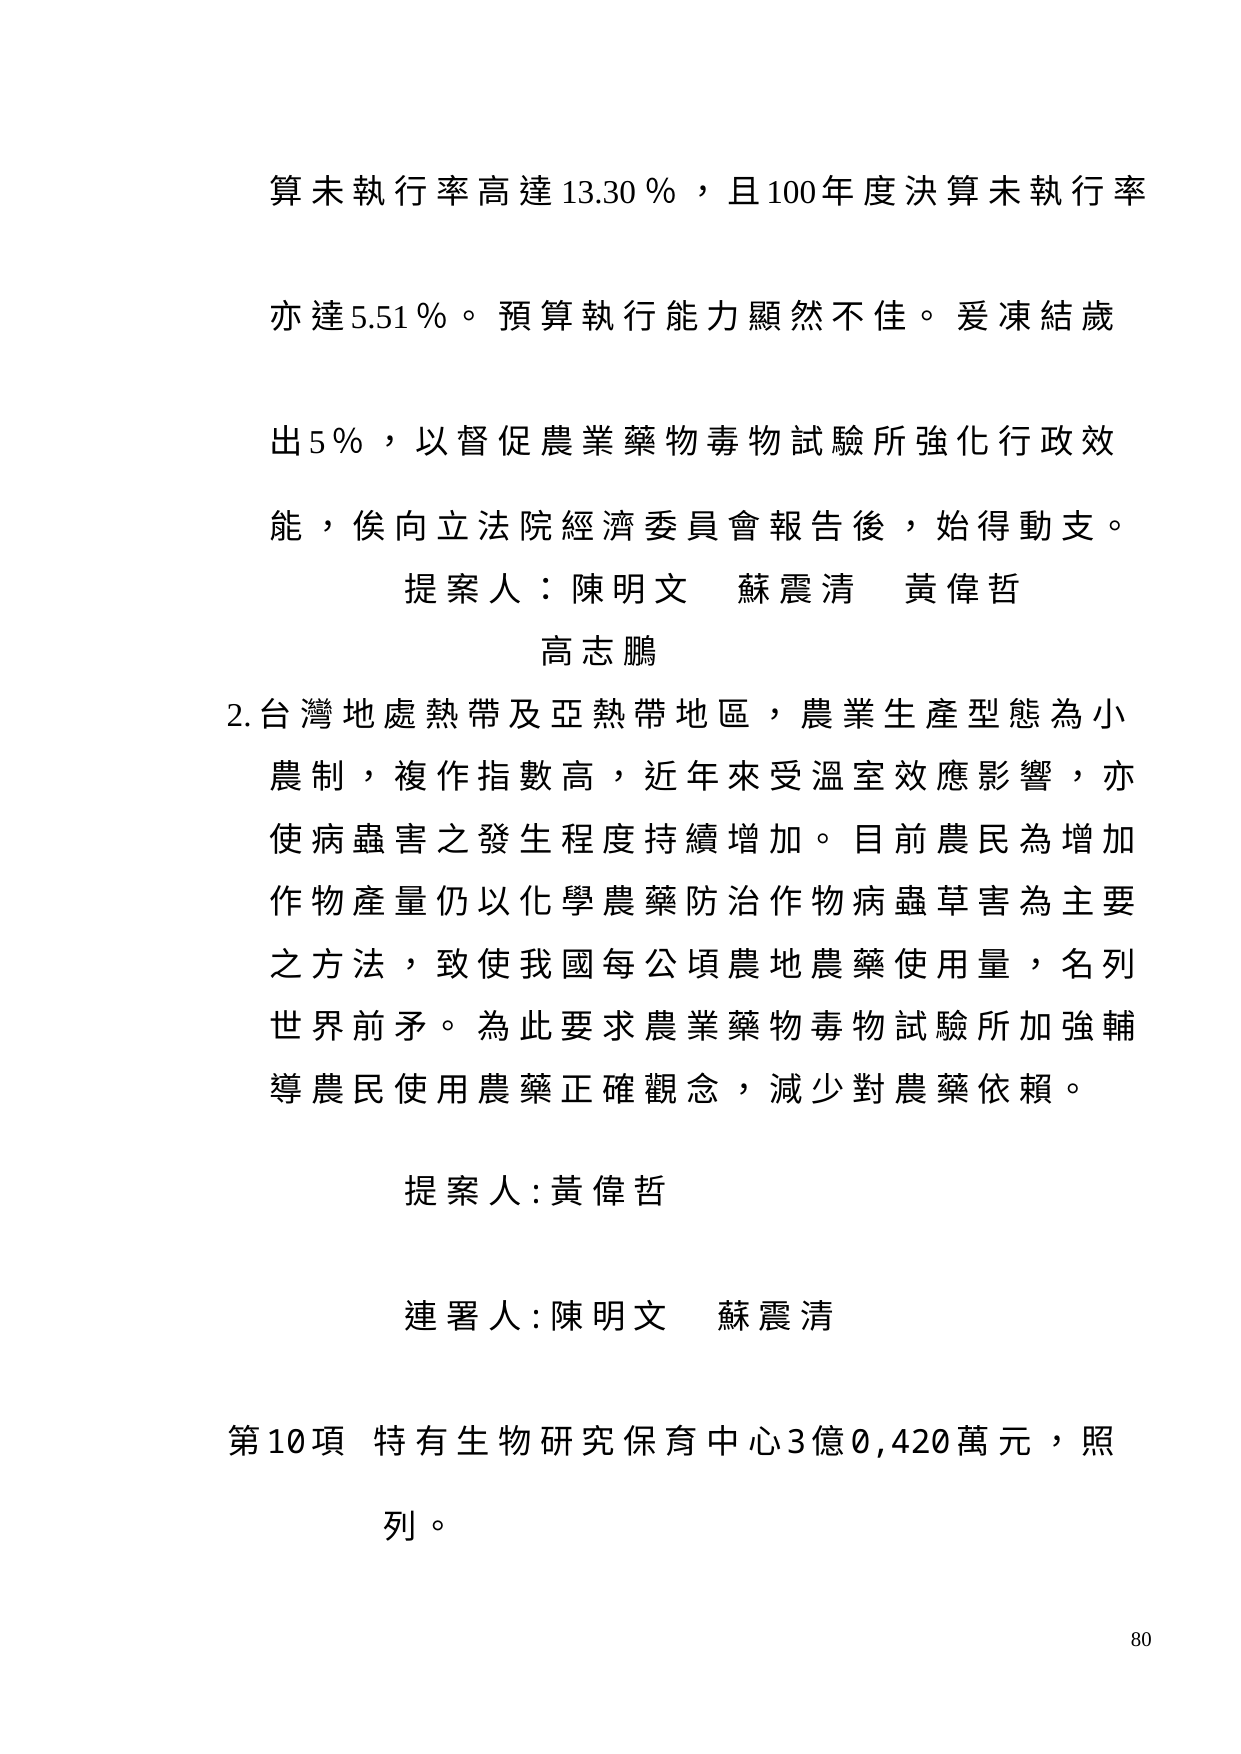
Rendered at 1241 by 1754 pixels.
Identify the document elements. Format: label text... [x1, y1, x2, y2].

text 2.台灣地處熱帶及亞熱帶地區，農業生產型態為小農制，複作指數高，近年來受溫室效應影響，亦使病蟲害之發生程度持續增加。目前農民為增加作物產量仍以化學農藥防治作物病蟲草害為主要之方法，致使我國每公頃農地農藥使用量，名列世界前矛。為此要求農業藥物毒物試驗所加強輔導農民使用農藥正確觀念，減少對農藥依賴。 [223, 670, 1150, 1108]
text 提案人:黃偉哲 [396, 1108, 1081, 1233]
text 第10項 特有生物研究保育中心3億0,420萬元，照列。 [223, 1358, 1150, 1545]
text 提案人：陳明文 蘇震清 黃偉哲 高志鵬 [396, 545, 1081, 670]
text 算未執行率高達13.30％，且100年度決算未執行率亦達5.51％。預算執行能力顯然不佳。爰凍結歲出5％，以督促農業藥物毒物試驗所強化行政效能，俟向立法院經濟委員會報告後，始得動支。 [223, 108, 1150, 545]
text 連署人:陳明文 蘇震清 [396, 1233, 1081, 1358]
